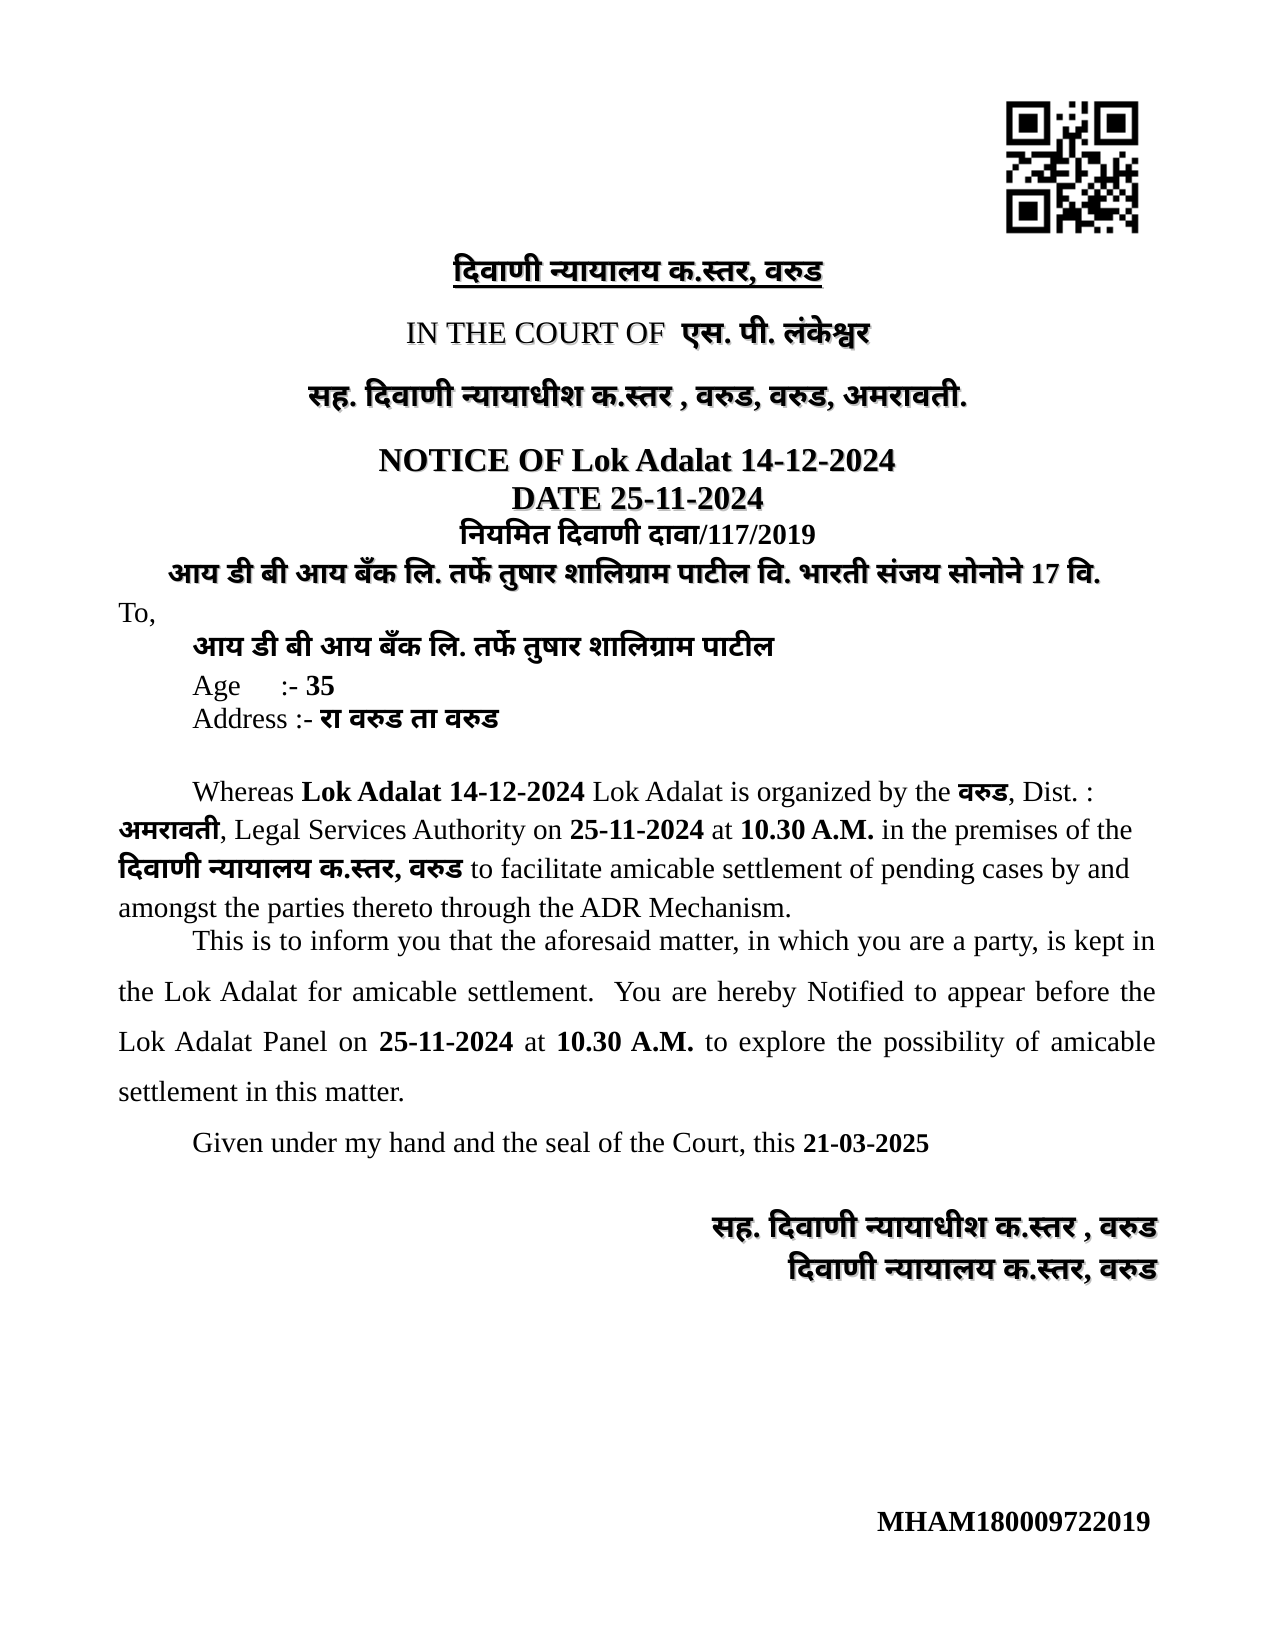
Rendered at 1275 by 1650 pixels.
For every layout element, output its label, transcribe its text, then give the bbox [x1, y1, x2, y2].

text Given under my hand and the seal of the Court, this 21-03-2025 [118, 1125, 1157, 1158]
table_cell [864, 85, 1156, 252]
text DATE 25-11-2024 [118, 478, 1157, 517]
text आय डी बी आय बँक लि. तर्फे तुषार शालिग्राम पाटील [118, 629, 1157, 668]
text दिवाणी न्यायालय क.स्तर, वरुड [118, 1251, 1157, 1292]
text दिवाणी न्यायालय क.स्तर, वरुड [118, 252, 1157, 294]
text NOTICE OF Lok Adalat 14-12-2024 [118, 440, 1157, 478]
text सह. दिवाणी न्यायाधीश क.स्तर , वरुड, वरुड, अमरावती. [118, 377, 1157, 419]
text आय डी बी आय बँक लि. तर्फे तुषार शालिग्राम पाटील वि. भारती संजय सोनोने 17 वि. [118, 556, 1157, 595]
text नियमित दिवाणी दावा/117/2019 [118, 517, 1157, 556]
table_header MHAM180009722019 [864, 1499, 1156, 1543]
picture [994, 89, 1151, 246]
text Address :- रा वरुड ता वरुड [118, 701, 1157, 741]
text IN THE COURT OF एस. पी. लंकेश्वर [118, 314, 1157, 356]
text This is to inform you that the aforesaid matter, in which you are a party, is kept in the Lok Adalat for amicable settlement. You are hereby Notified to appear before the Lok Adalat Panel on 25-11-2024 at 10.30 A.M. to explore the possibility of amicable settlement in this matter. [118, 923, 1157, 1108]
text Whereas Lok Adalat 14-12-2024 Lok Adalat is organized by the वरुड, Dist. : अमरावती, Legal Services Authority on 25-11-2024 at 10.30 A.M. in the premises of the दिवाणी न्यायालय क.स्तर, वरुड to facilitate amicable settlement of pending cases by and amongst the parties thereto through the ADR Mechanism. [118, 774, 1157, 923]
text सह. दिवाणी न्यायाधीश क.स्तर , वरुड [118, 1209, 1157, 1251]
text To, [118, 595, 1157, 629]
text Age :- 35 [118, 668, 1157, 701]
